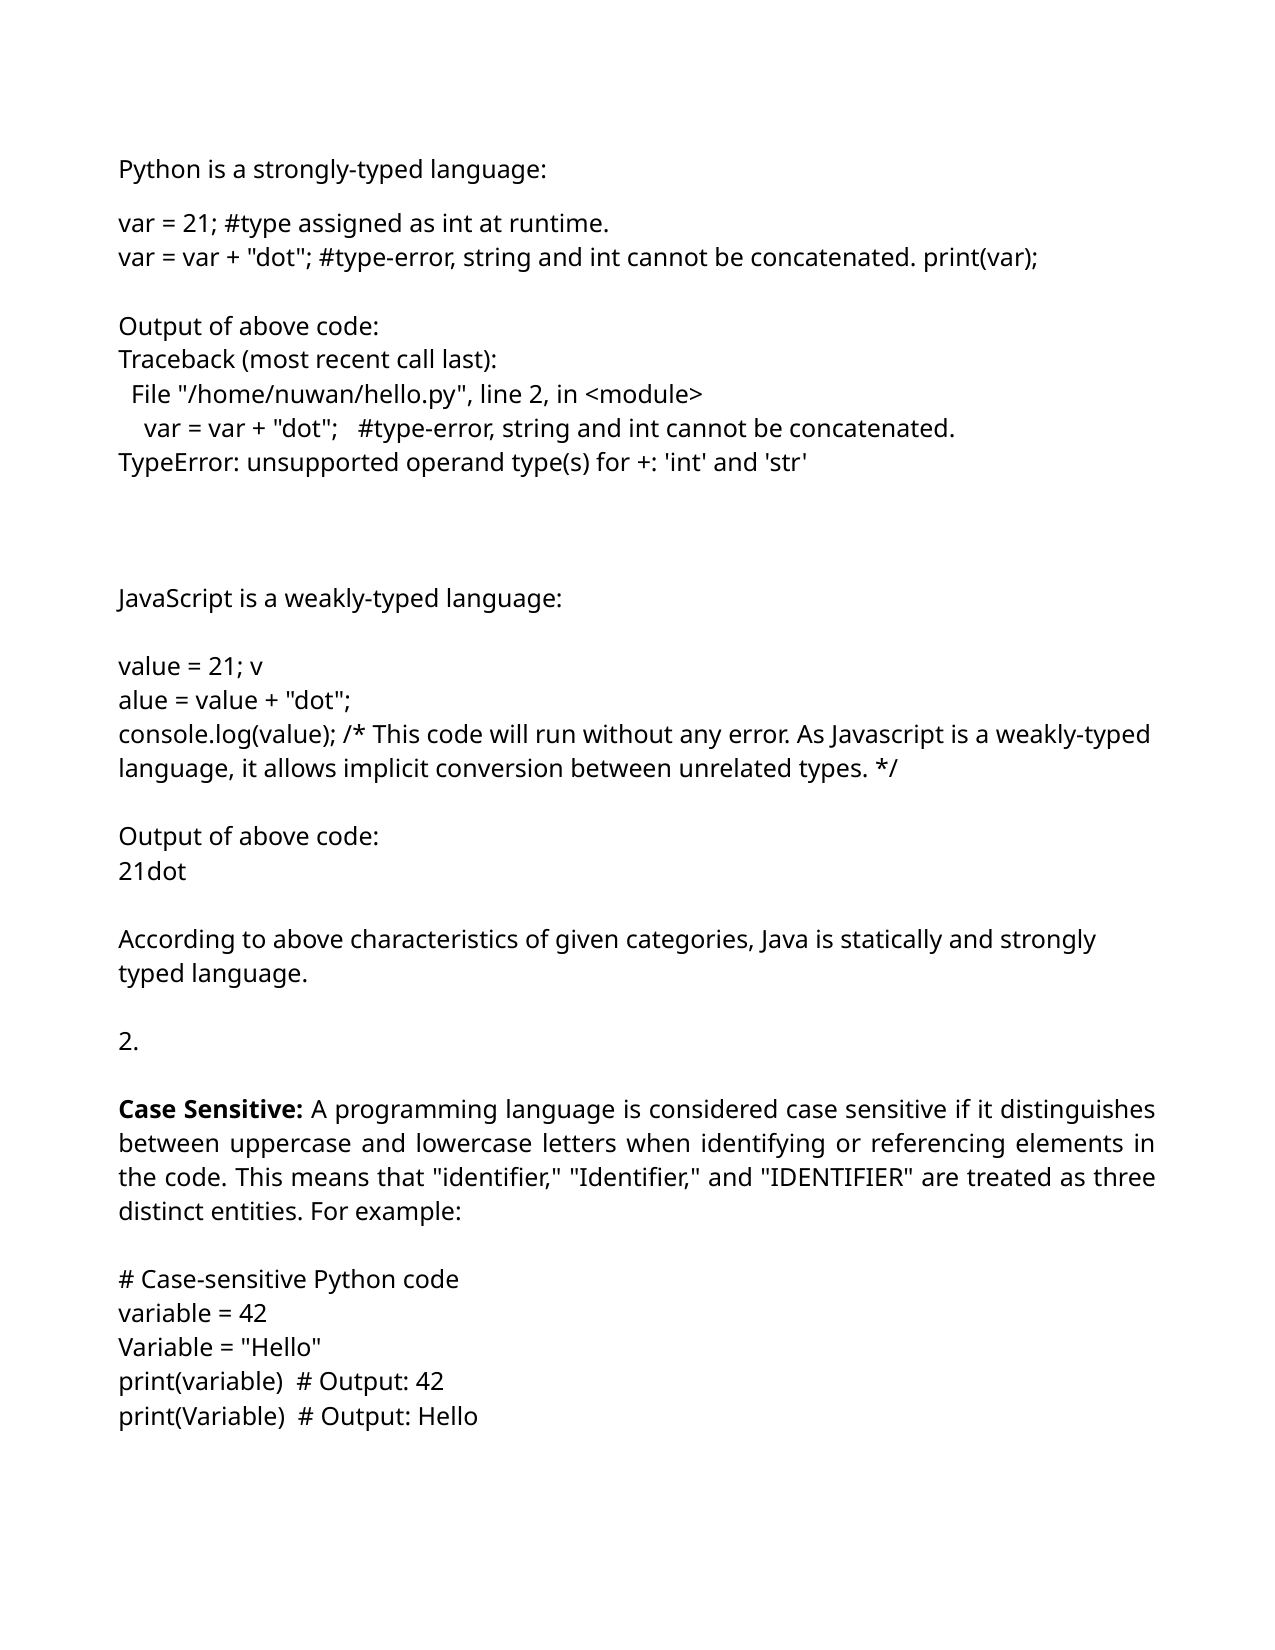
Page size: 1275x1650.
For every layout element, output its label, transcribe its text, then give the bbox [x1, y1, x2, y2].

text Case Sensitive: A programming language is considered case sensitive if it distinguishes between uppercase and lowercase letters when identifying or referencing elements in the code. This means that "identifier," "Identifier," and "IDENTIFIER" are treated as three distinct entities. For example: [118, 1092, 1157, 1228]
text print(variable) # Output: 42 [118, 1364, 1157, 1398]
text var = 21; #type assigned as int at runtime. [118, 206, 1157, 240]
text 21dot [118, 853, 1157, 887]
text # Case-sensitive Python code [118, 1262, 1157, 1296]
text Output of above code: [118, 819, 1157, 853]
text 2. [118, 1023, 1157, 1057]
text Traceback (most recent call last): [118, 342, 1157, 376]
text alue = value + "dot"; [118, 683, 1157, 717]
text TypeError: unsupported operand type(s) for +: 'int' and 'str' [118, 444, 1157, 478]
text console.log(value); /* This code will run without any error. As Javascript is a weakly-typed language, it allows implicit conversion between unrelated types. */ [118, 717, 1157, 785]
text Output of above code: [118, 308, 1157, 342]
text Python is a strongly-typed language: [118, 152, 1157, 186]
text According to above characteristics of given categories, Java is statically and strongly typed language. [118, 921, 1157, 989]
text JavaScript is a weakly-typed language: [118, 581, 1157, 615]
text print(Variable) # Output: Hello [118, 1398, 1157, 1432]
text variable = 42 [118, 1296, 1157, 1330]
text var = var + "dot"; #type-error, string and int cannot be concatenated. print(var); [118, 240, 1157, 274]
text value = 21; v [118, 649, 1157, 683]
text var = var + "dot"; #type-error, string and int cannot be concatenated. [118, 410, 1157, 444]
text Variable = "Hello" [118, 1330, 1157, 1364]
text File "/home/nuwan/hello.py", line 2, in <module> [118, 376, 1157, 410]
